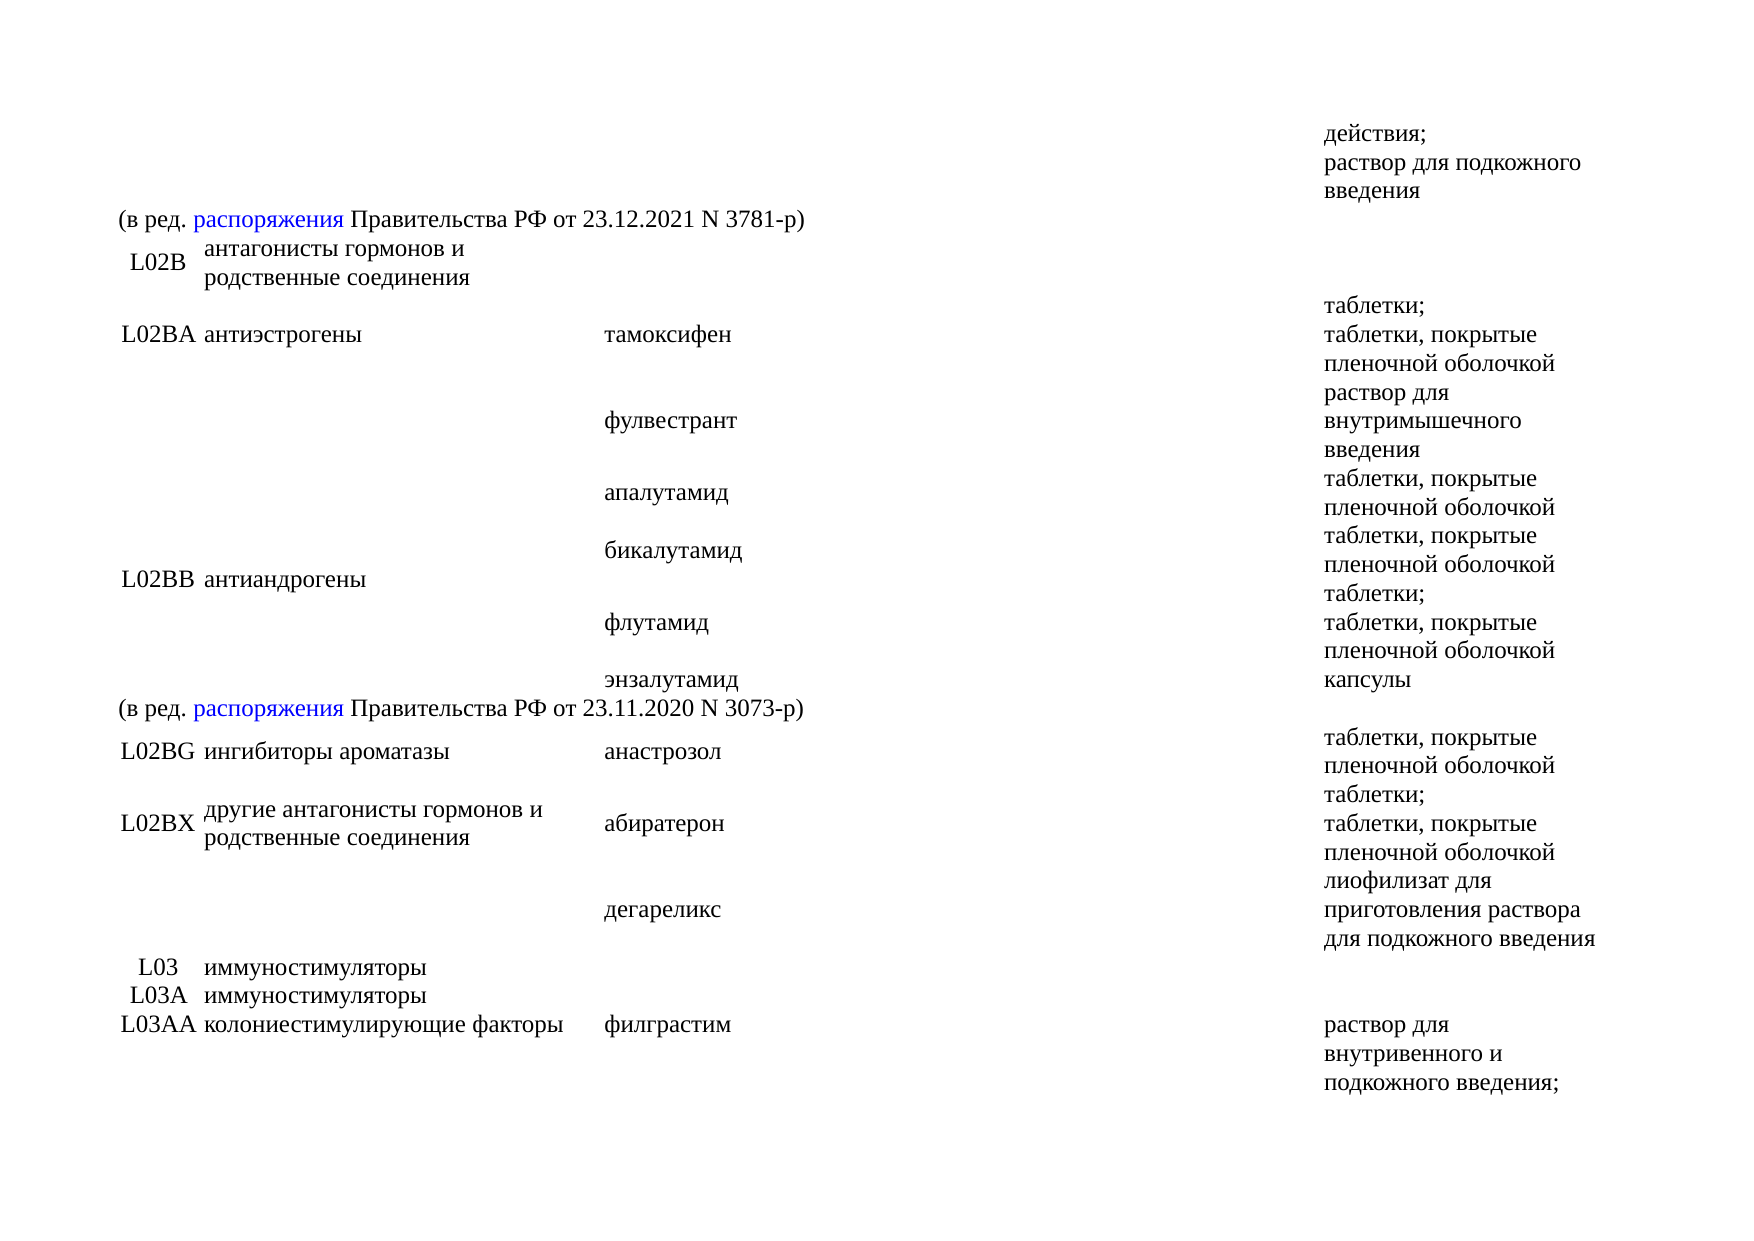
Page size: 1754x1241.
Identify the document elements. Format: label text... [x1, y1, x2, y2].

table_cell [118, 118, 204, 204]
table_cell [1324, 233, 1607, 291]
table_cell дегареликс [604, 866, 1324, 952]
table_cell таблетки, покрытые пленочной оболочкой [1324, 722, 1607, 779]
table_cell филграстим [604, 1009, 1324, 1096]
table_cell иммуностимуляторы [204, 952, 604, 981]
table_cell антиэстрогены [204, 291, 604, 377]
table_cell [1324, 952, 1607, 981]
table_cell L02BB [118, 463, 204, 693]
table_cell (в ред. распоряжения Правительства РФ от 23.12.2021 N 3781-р) [118, 204, 1607, 233]
table_cell антагонисты гормонов и родственные соединения [204, 233, 604, 291]
table_cell апалутамид [604, 463, 1324, 521]
table_cell [604, 952, 1324, 981]
table_cell [204, 377, 604, 463]
table_cell анастрозол [604, 722, 1324, 779]
table_cell тамоксифен [604, 291, 1324, 377]
table_cell [604, 118, 1324, 204]
table_cell L02BA [118, 291, 204, 377]
table_cell таблетки, покрытые пленочной оболочкой [1324, 463, 1607, 521]
table_cell [204, 118, 604, 204]
table_cell таблетки, покрытые пленочной оболочкой [1324, 521, 1607, 578]
table_cell действия; раствор для подкожного введения [1324, 118, 1607, 204]
table_cell (в ред. распоряжения Правительства РФ от 23.11.2020 N 3073-р) [118, 693, 1607, 722]
table_cell L02B [118, 233, 204, 291]
table_cell антиандрогены [204, 463, 604, 693]
table_cell [604, 981, 1324, 1009]
table_cell флутамид [604, 578, 1324, 664]
table_cell иммуностимуляторы [204, 981, 604, 1009]
table_cell [1324, 981, 1607, 1009]
table_cell таблетки; таблетки, покрытые пленочной оболочкой [1324, 779, 1607, 866]
table_cell другие антагонисты гормонов и родственные соединения [204, 779, 604, 866]
table_cell колониестимулирующие факторы [204, 1009, 604, 1096]
table_cell ингибиторы ароматазы [204, 722, 604, 779]
table_cell бикалутамид [604, 521, 1324, 578]
table_cell раствор для внутривенного и подкожного введения; [1324, 1009, 1607, 1096]
table_cell таблетки; таблетки, покрытые пленочной оболочкой [1324, 291, 1607, 377]
table_cell капсулы [1324, 664, 1607, 693]
table_cell [118, 866, 204, 952]
table_cell [118, 377, 204, 463]
table_cell L03A [118, 981, 204, 1009]
table_cell лиофилизат для приготовления раствора для подкожного введения [1324, 866, 1607, 952]
table_cell таблетки; таблетки, покрытые пленочной оболочкой [1324, 578, 1607, 664]
table_cell энзалутамид [604, 664, 1324, 693]
table_cell фулвестрант [604, 377, 1324, 463]
table_cell L02BX [118, 779, 204, 866]
table_cell [204, 866, 604, 952]
table_cell абиратерон [604, 779, 1324, 866]
table_cell раствор для внутримышечного введения [1324, 377, 1607, 463]
table_cell L02BG [118, 722, 204, 779]
table_cell L03AA [118, 1009, 204, 1096]
table_cell [604, 233, 1324, 291]
table_cell L03 [118, 952, 204, 981]
